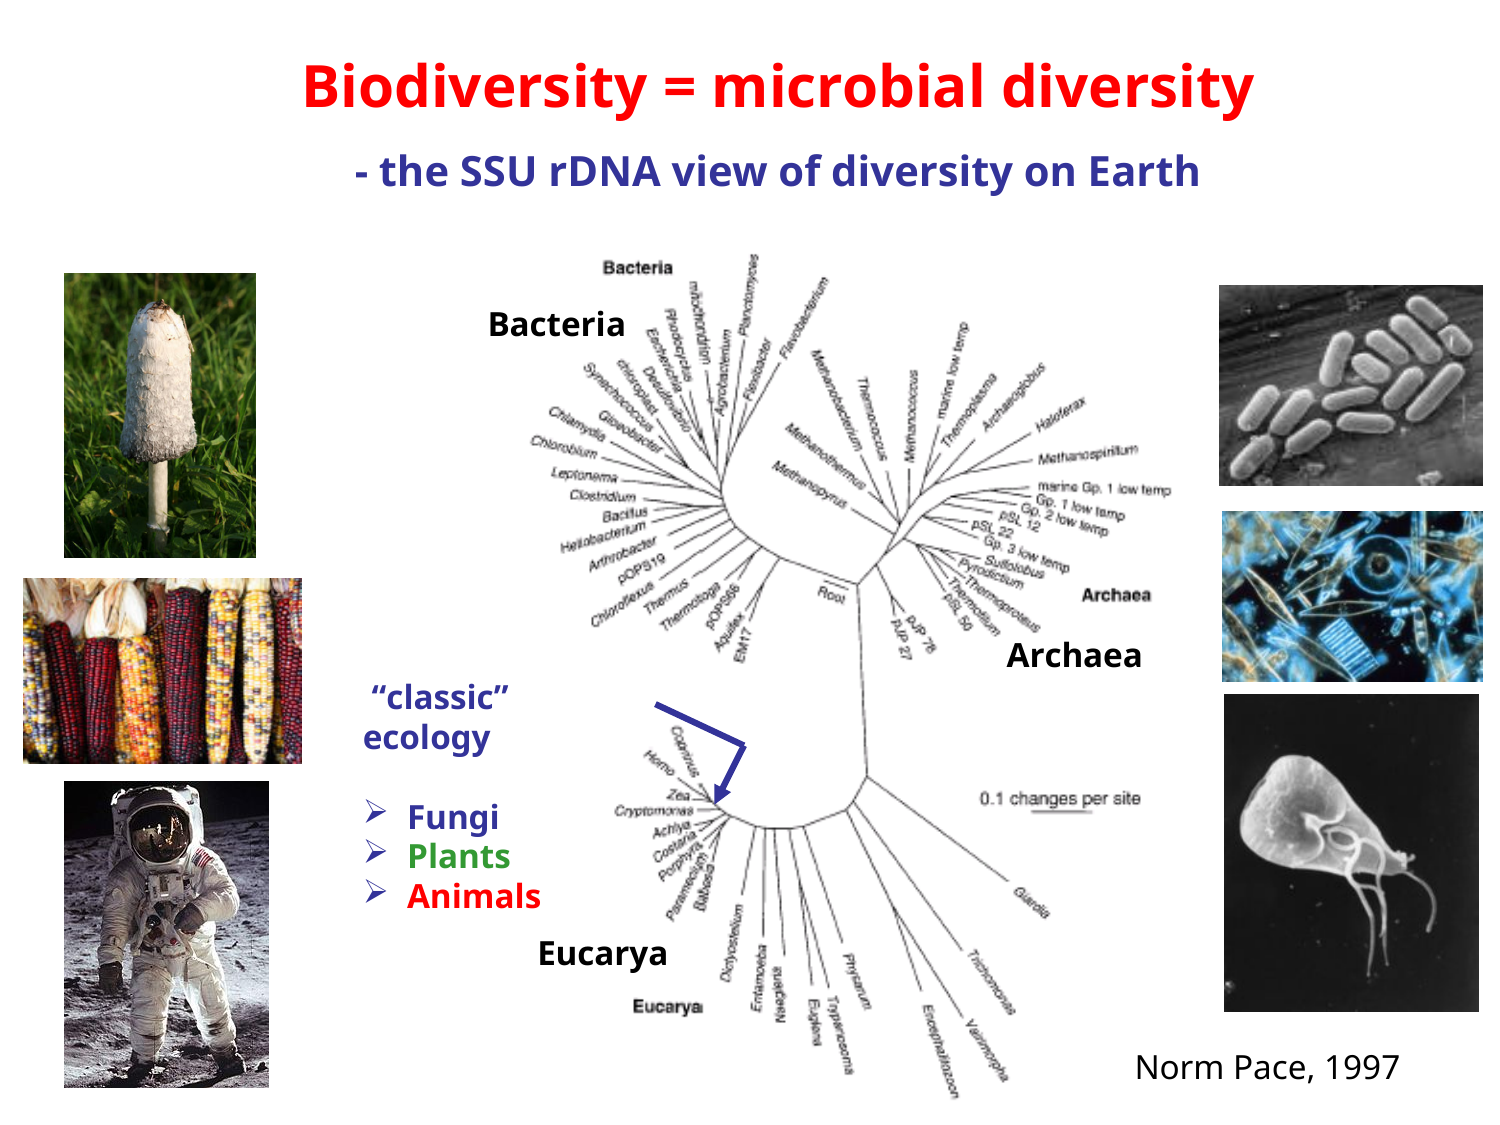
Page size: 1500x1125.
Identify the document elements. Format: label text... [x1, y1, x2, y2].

text_box Archaea [991, 626, 1158, 682]
picture [1222, 511, 1483, 682]
text_box “classic” ecology Fungi Plants Animals [348, 668, 660, 924]
picture [23, 578, 302, 764]
picture [64, 273, 256, 559]
text_box Eucarya [522, 924, 684, 980]
picture [1219, 285, 1483, 486]
text_box Bacteria [472, 295, 642, 351]
text_box Biodiversity = microbial diversity - the SSU rDNA view of diversity on Earth [106, 7, 1450, 203]
picture [64, 781, 269, 1088]
text_box Norm Pace, 1997 [1119, 1038, 1416, 1094]
picture [1224, 694, 1479, 1012]
picture [521, 249, 1181, 1106]
